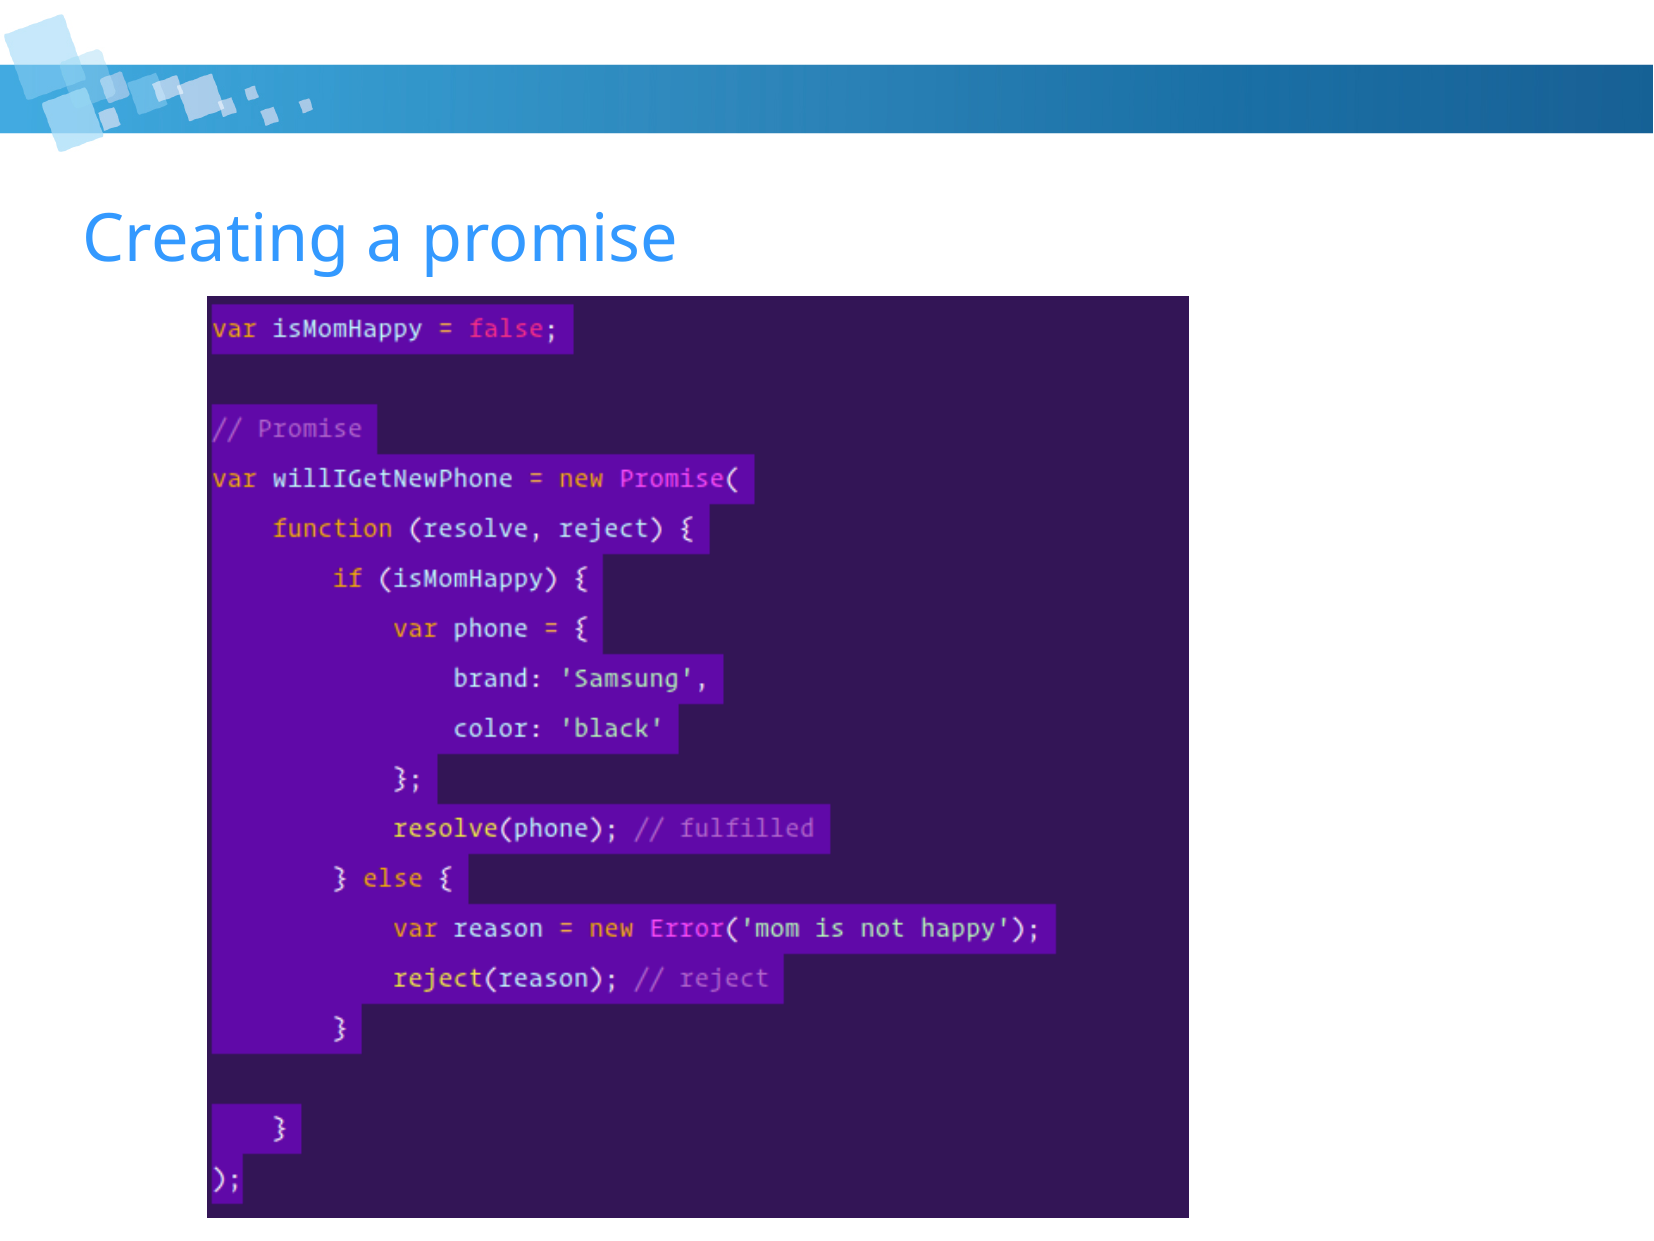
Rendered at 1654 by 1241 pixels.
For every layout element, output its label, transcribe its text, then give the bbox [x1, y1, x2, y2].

picture [0, 0, 1653, 1238]
title Creating a promise [82, 132, 1571, 340]
